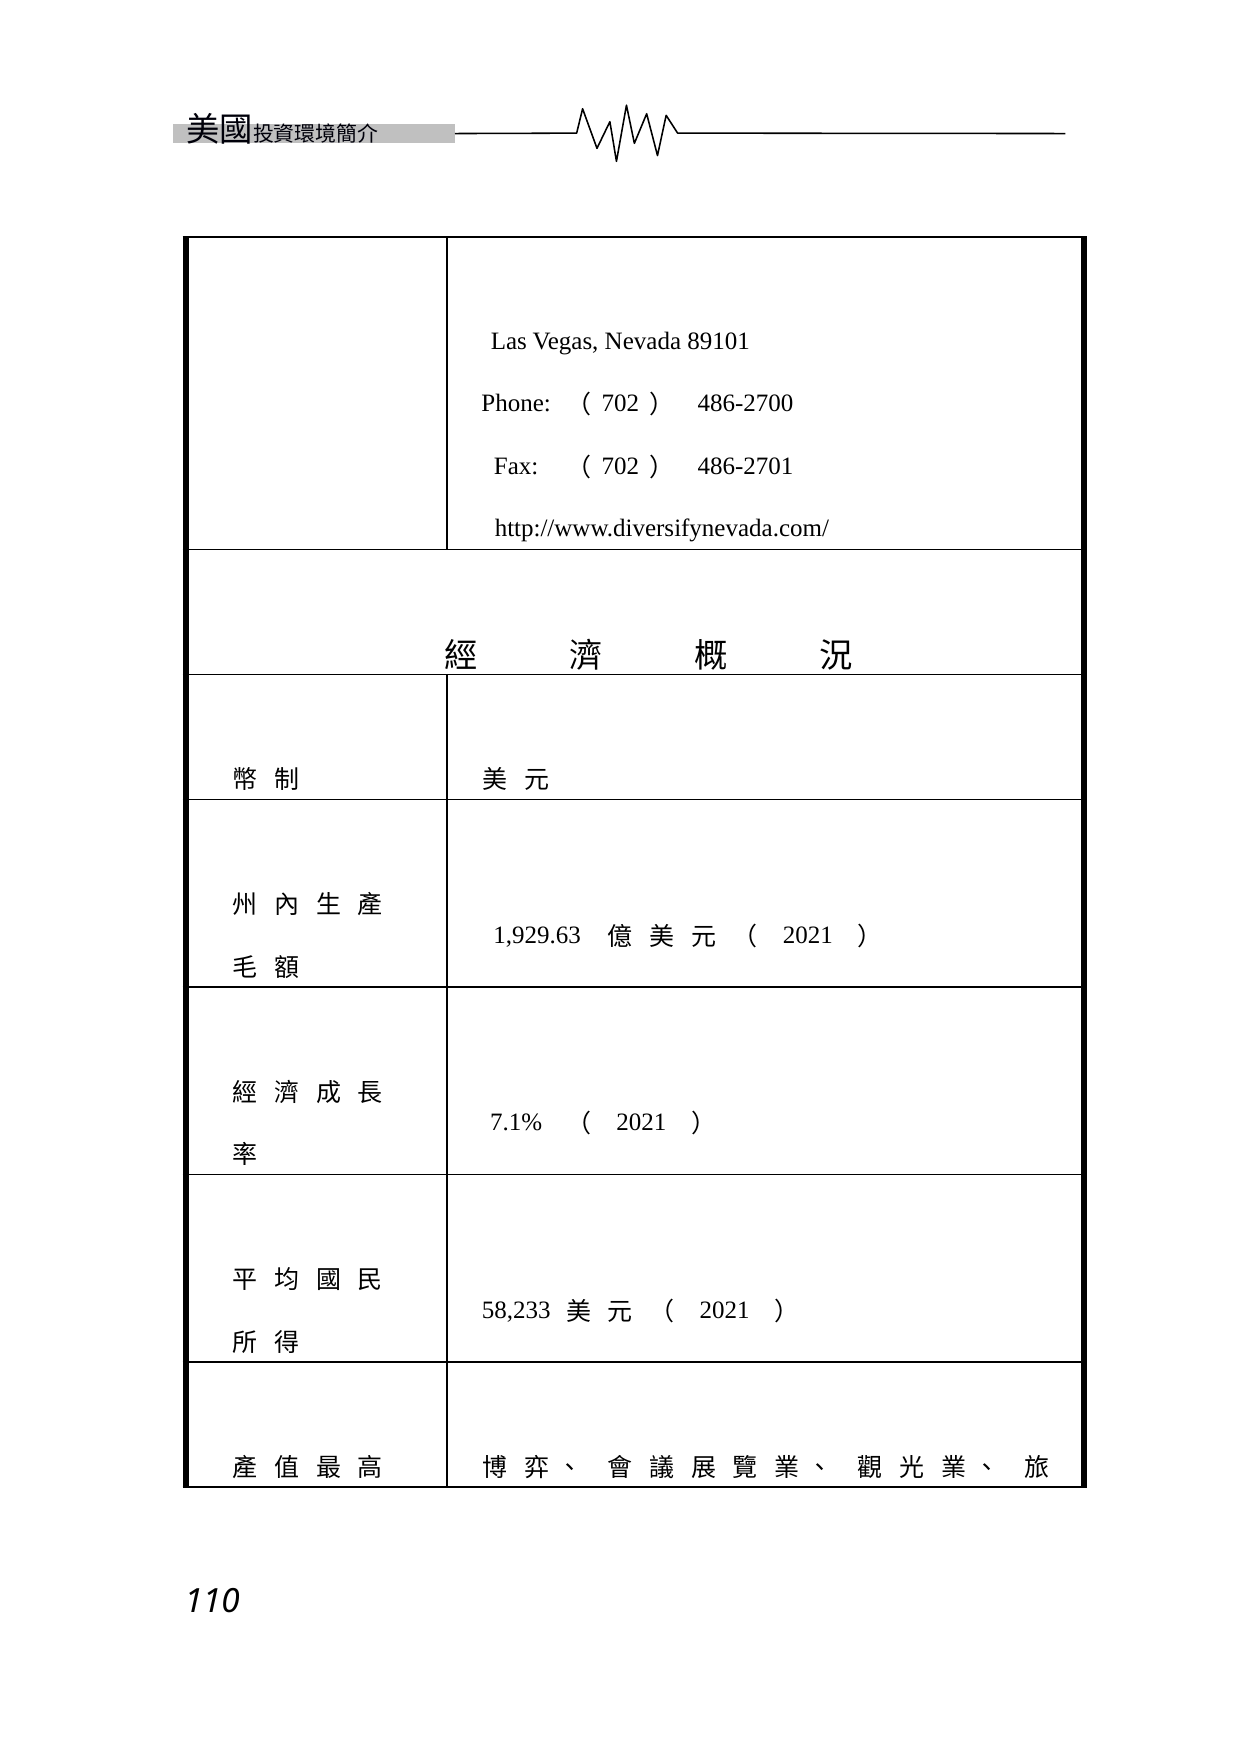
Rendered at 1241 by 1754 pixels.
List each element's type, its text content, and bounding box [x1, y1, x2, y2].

table_cell 58,233美元（2021） [448, 1175, 1081, 1361]
table_cell 經濟成長率 [189, 988, 446, 1174]
table_cell 州內生產毛額 [189, 800, 446, 986]
table_cell 幣制 [189, 675, 446, 799]
table_cell 產值最高 [189, 1363, 446, 1486]
table_cell 美元 [448, 675, 1081, 799]
table_cell Las Vegas, Nevada 89101 Phone:（702）486-2700 Fax:（702）486-2701 http://www.diversifynevada.com/ [448, 238, 1081, 549]
table_cell [189, 238, 446, 549]
table_cell 1,929.63億美元（2021） [448, 800, 1081, 986]
table_cell 經 濟 概 況 [189, 550, 1081, 674]
table_cell 平均國民所得 [189, 1175, 446, 1361]
table_cell 博弈、會議展覽業、觀光業、旅 [448, 1363, 1081, 1486]
table_cell 7.1%（2021） [448, 988, 1081, 1174]
